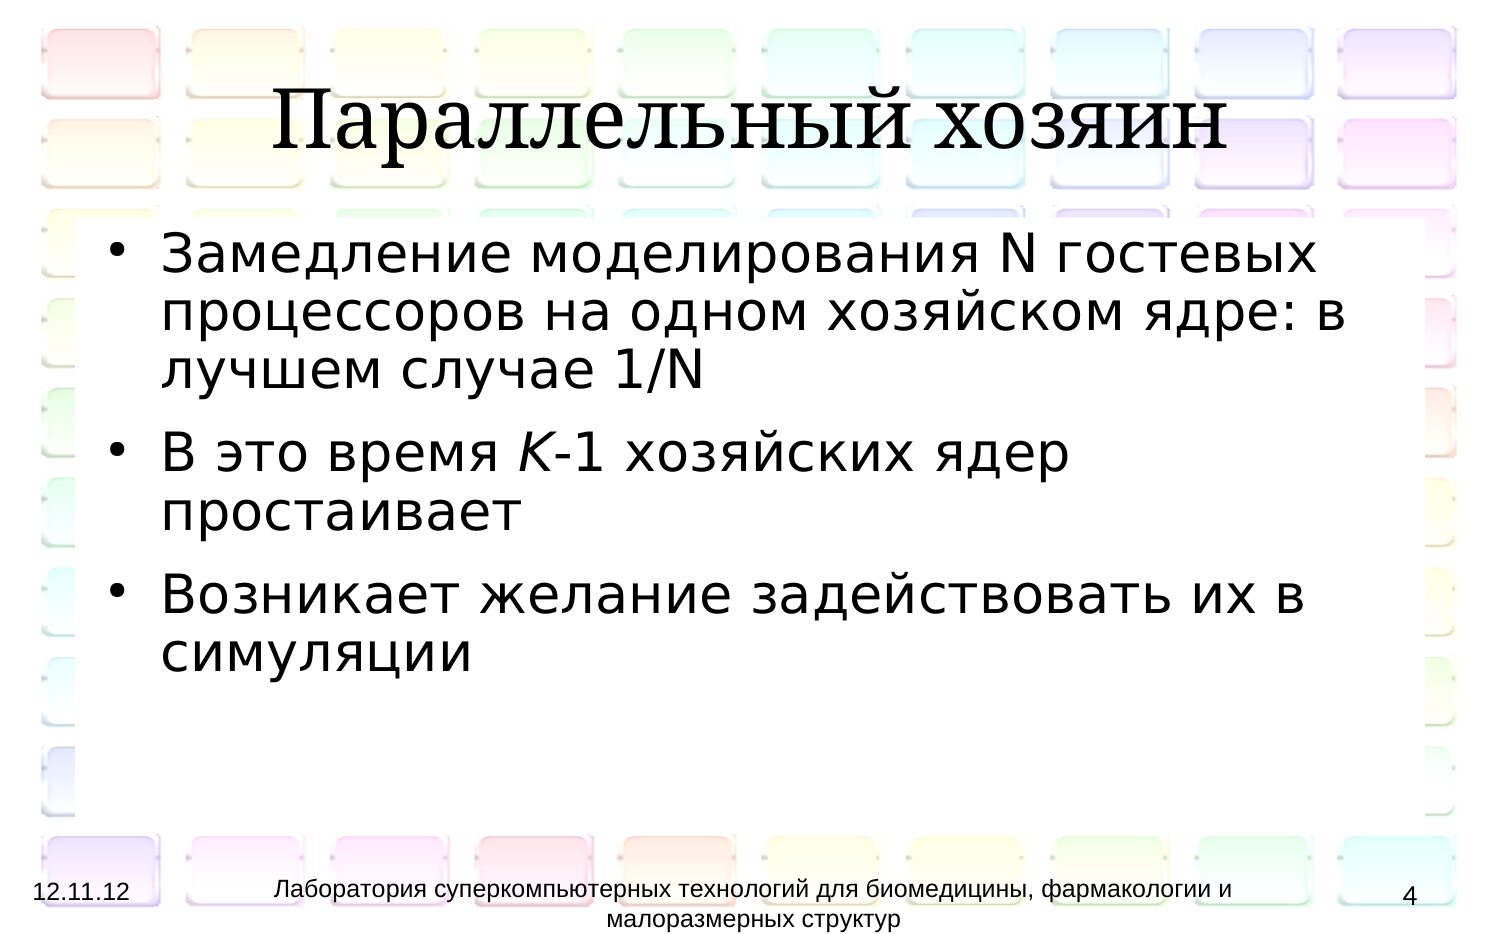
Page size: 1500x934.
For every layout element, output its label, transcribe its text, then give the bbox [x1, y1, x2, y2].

text_box 12.11.12 [17, 868, 184, 918]
list Замедление моделирования N гостевых процессоров на одном хозяйском ядре: в лучшем случае 1/N В это время K-1 хозяйских ядер простаивает Возникает желание задействовать их в симуляции [75, 217, 1426, 834]
text_box Лаборатория суперкомпьютерных технологий для биомедицины, фармакологии и малоразмерных структур [171, 864, 1338, 915]
title Параллельный хозяин [75, 37, 1426, 193]
picture [0, 0, 1500, 934]
text_box [1387, 868, 1473, 918]
